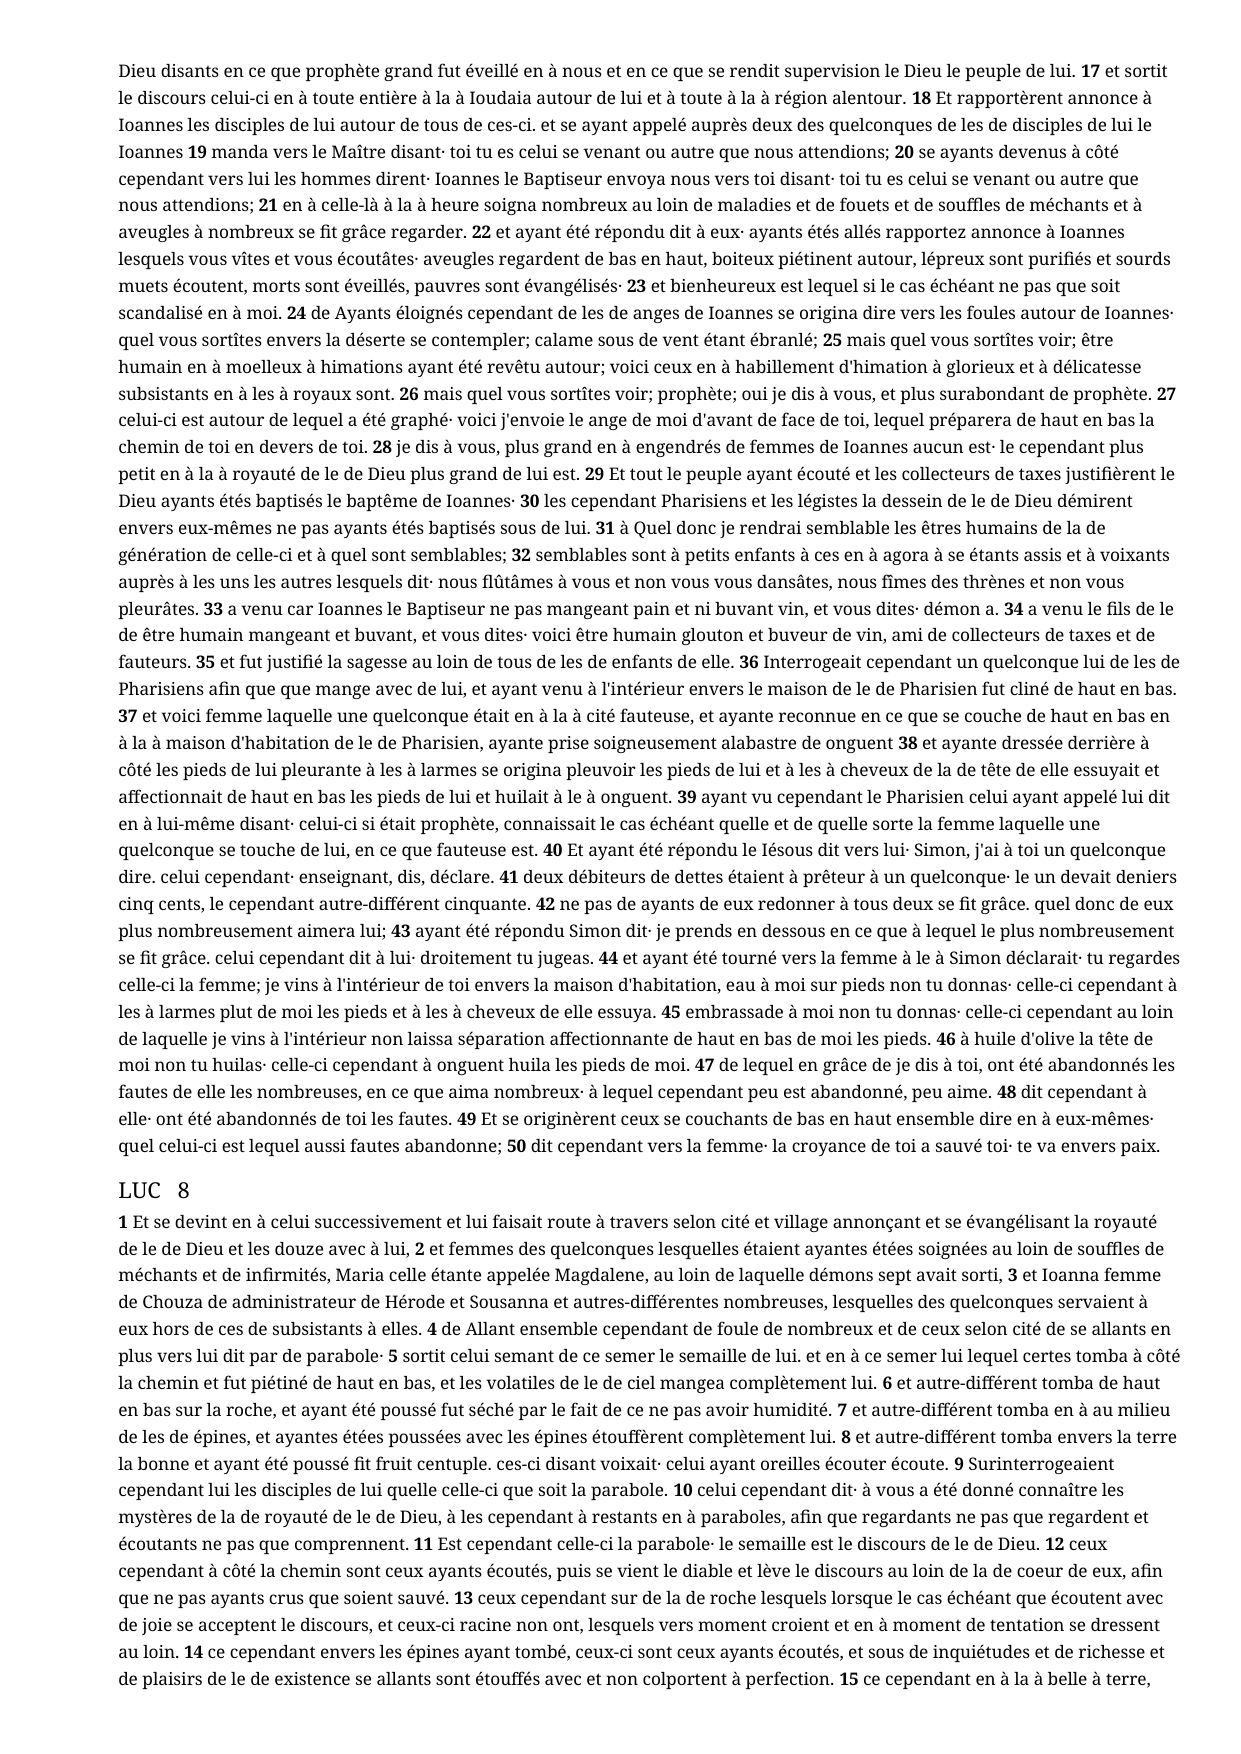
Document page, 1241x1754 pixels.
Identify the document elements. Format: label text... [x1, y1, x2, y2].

text LUC 8 [118, 1176, 1181, 1205]
text 1 Et se devint en à celui successivement et lui faisait route à travers selon cité et village annonçant et se évangélisant la royauté de le de Dieu et les douze avec à lui, 2 et femmes des quelconques lesquelles étaient ayantes étées soignées au loin de souffles de méchants et de infirmités, Maria celle étante appelée Magdalene, au loin de laquelle démons sept avait sorti, 3 et Ioanna femme de Chouza de administrateur de Hérode et Sousanna et autres-différentes nombreuses, lesquelles des quelconques servaient à eux hors de ces de subsistants à elles. 4 de Allant ensemble cependant de foule de nombreux et de ceux selon cité de se allants en plus vers lui dit par de parabole· 5 sortit celui semant de ce semer le semaille de lui. et en à ce semer lui lequel certes tomba à côté la chemin et fut piétiné de haut en bas, et les volatiles de le de ciel mangea complètement lui. 6 et autre-différent tomba de haut en bas sur la roche, et ayant été poussé fut séché par le fait de ce ne pas avoir humidité. 7 et autre-différent tomba en à au milieu de les de épines, et ayantes étées poussées avec les épines étouffèrent complètement lui. 8 et autre-différent tomba envers la terre la bonne et ayant été poussé fit fruit centuple. ces-ci disant voixait· celui ayant oreilles écouter écoute. 9 Surinterrogeaient cependant lui les disciples de lui quelle celle-ci que soit la parabole. 10 celui cependant dit· à vous a été donné connaître les mystères de la de royauté de le de Dieu, à les cependant à restants en à paraboles, afin que regardants ne pas que regardent et écoutants ne pas que comprennent. 11 Est cependant celle-ci la parabole· le semaille est le discours de le de Dieu. 12 ceux cependant à côté la chemin sont ceux ayants écoutés, puis se vient le diable et lève le discours au loin de la de coeur de eux, afin que ne pas ayants crus que soient sauvé. 13 ceux cependant sur de la de roche lesquels lorsque le cas échéant que écoutent avec de joie se acceptent le discours, et ceux-ci racine non ont, lesquels vers moment croient et en à moment de tentation se dressent au loin. 14 ce cependant envers les épines ayant tombé, ceux-ci sont ceux ayants écoutés, et sous de inquiétudes et de richesse et de plaisirs de le de existence se allants sont étouffés avec et non colportent à perfection. 15 ce cependant en à la à belle à terre, [118, 1210, 1181, 1690]
text Dieu disants en ce que prophète grand fut éveillé en à nous et en ce que se rendit supervision le Dieu le peuple de lui. 17 et sortit le discours celui-ci en à toute entière à la à Ioudaia autour de lui et à toute à la à région alentour. 18 Et rapportèrent annonce à Ioannes les disciples de lui autour de tous de ces-ci. et se ayant appelé auprès deux des quelconques de les de disciples de lui le Ioannes 19 manda vers le Maître disant· toi tu es celui se venant ou autre que nous attendions; 20 se ayants devenus à côté cependant vers lui les hommes dirent· Ioannes le Baptiseur envoya nous vers toi disant· toi tu es celui se venant ou autre que nous attendions; 21 en à celle-là à la à heure soigna nombreux au loin de maladies et de fouets et de souffles de méchants et à aveugles à nombreux se fit grâce regarder. 22 et ayant été répondu dit à eux· ayants étés allés rapportez annonce à Ioannes lesquels vous vîtes et vous écoutâtes· aveugles regardent de bas en haut, boiteux piétinent autour, lépreux sont purifiés et sourds muets écoutent, morts sont éveillés, pauvres sont évangélisés· 23 et bienheureux est lequel si le cas échéant ne pas que soit scandalisé en à moi. 24 de Ayants éloignés cependant de les de anges de Ioannes se origina dire vers les foules autour de Ioannes· quel vous sortîtes envers la déserte se contempler; calame sous de vent étant ébranlé; 25 mais quel vous sortîtes voir; être humain en à moelleux à himations ayant été revêtu autour; voici ceux en à habillement d'himation à glorieux et à délicatesse subsistants en à les à royaux sont. 26 mais quel vous sortîtes voir; prophète; oui je dis à vous, et plus surabondant de prophète. 27 celui-ci est autour de lequel a été graphé· voici j'envoie le ange de moi d'avant de face de toi, lequel préparera de haut en bas la chemin de toi en devers de toi. 28 je dis à vous, plus grand en à engendrés de femmes de Ioannes aucun est· le cependant plus petit en à la à royauté de le de Dieu plus grand de lui est. 29 Et tout le peuple ayant écouté et les collecteurs de taxes justifièrent le Dieu ayants étés baptisés le baptême de Ioannes· 30 les cependant Pharisiens et les légistes la dessein de le de Dieu démirent envers eux-mêmes ne pas ayants étés baptisés sous de lui. 31 à Quel donc je rendrai semblable les êtres humains de la de génération de celle-ci et à quel sont semblables; 32 semblables sont à petits enfants à ces en à agora à se étants assis et à voixants auprès à les uns les autres lesquels dit· nous flûtâmes à vous et non vous vous dansâtes, nous fîmes des thrènes et non vous pleurâtes. 33 a venu car Ioannes le Baptiseur ne pas mangeant pain et ni buvant vin, et vous dites· démon a. 34 a venu le fils de le de être humain mangeant et buvant, et vous dites· voici être humain glouton et buveur de vin, ami de collecteurs de taxes et de fauteurs. 35 et fut justifié la sagesse au loin de tous de les de enfants de elle. 36 Interrogeait cependant un quelconque lui de les de Pharisiens afin que que mange avec de lui, et ayant venu à l'intérieur envers le maison de le de Pharisien fut cliné de haut en bas. 37 et voici femme laquelle une quelconque était en à la à cité fauteuse, et ayante reconnue en ce que se couche de haut en bas en à la à maison d'habitation de le de Pharisien, ayante prise soigneusement alabastre de onguent 38 et ayante dressée derrière à côté les pieds de lui pleurante à les à larmes se origina pleuvoir les pieds de lui et à les à cheveux de la de tête de elle essuyait et affectionnait de haut en bas les pieds de lui et huilait à le à onguent. 39 ayant vu cependant le Pharisien celui ayant appelé lui dit en à lui-même disant· celui-ci si était prophète, connaissait le cas échéant quelle et de quelle sorte la femme laquelle une quelconque se touche de lui, en ce que fauteuse est. 40 Et ayant été répondu le Iésous dit vers lui· Simon, j'ai à toi un quelconque dire. celui cependant· enseignant, dis, déclare. 41 deux débiteurs de dettes étaient à prêteur à un quelconque· le un devait deniers cinq cents, le cependant autre-différent cinquante. 42 ne pas de ayants de eux redonner à tous deux se fit grâce. quel donc de eux plus nombreusement aimera lui; 43 ayant été répondu Simon dit· je prends en dessous en ce que à lequel le plus nombreusement se fit grâce. celui cependant dit à lui· droitement tu jugeas. 44 et ayant été tourné vers la femme à le à Simon déclarait· tu regardes celle-ci la femme; je vins à l'intérieur de toi envers la maison d'habitation, eau à moi sur pieds non tu donnas· celle-ci cependant à les à larmes plut de moi les pieds et à les à cheveux de elle essuya. 45 embrassade à moi non tu donnas· celle-ci cependant au loin de laquelle je vins à l'intérieur non laissa séparation affectionnante de haut en bas de moi les pieds. 46 à huile d'olive la tête de moi non tu huilas· celle-ci cependant à onguent huila les pieds de moi. 47 de lequel en grâce de je dis à toi, ont été abandonnés les fautes de elle les nombreuses, en ce que aima nombreux· à lequel cependant peu est abandonné, peu aime. 48 dit cependant à elle· ont été abandonnés de toi les fautes. 49 Et se originèrent ceux se couchants de bas en haut ensemble dire en à eux-mêmes· quel celui-ci est lequel aussi fautes abandonne; 50 dit cependant vers la femme· la croyance de toi a sauvé toi· te va envers paix. [118, 59, 1181, 1157]
